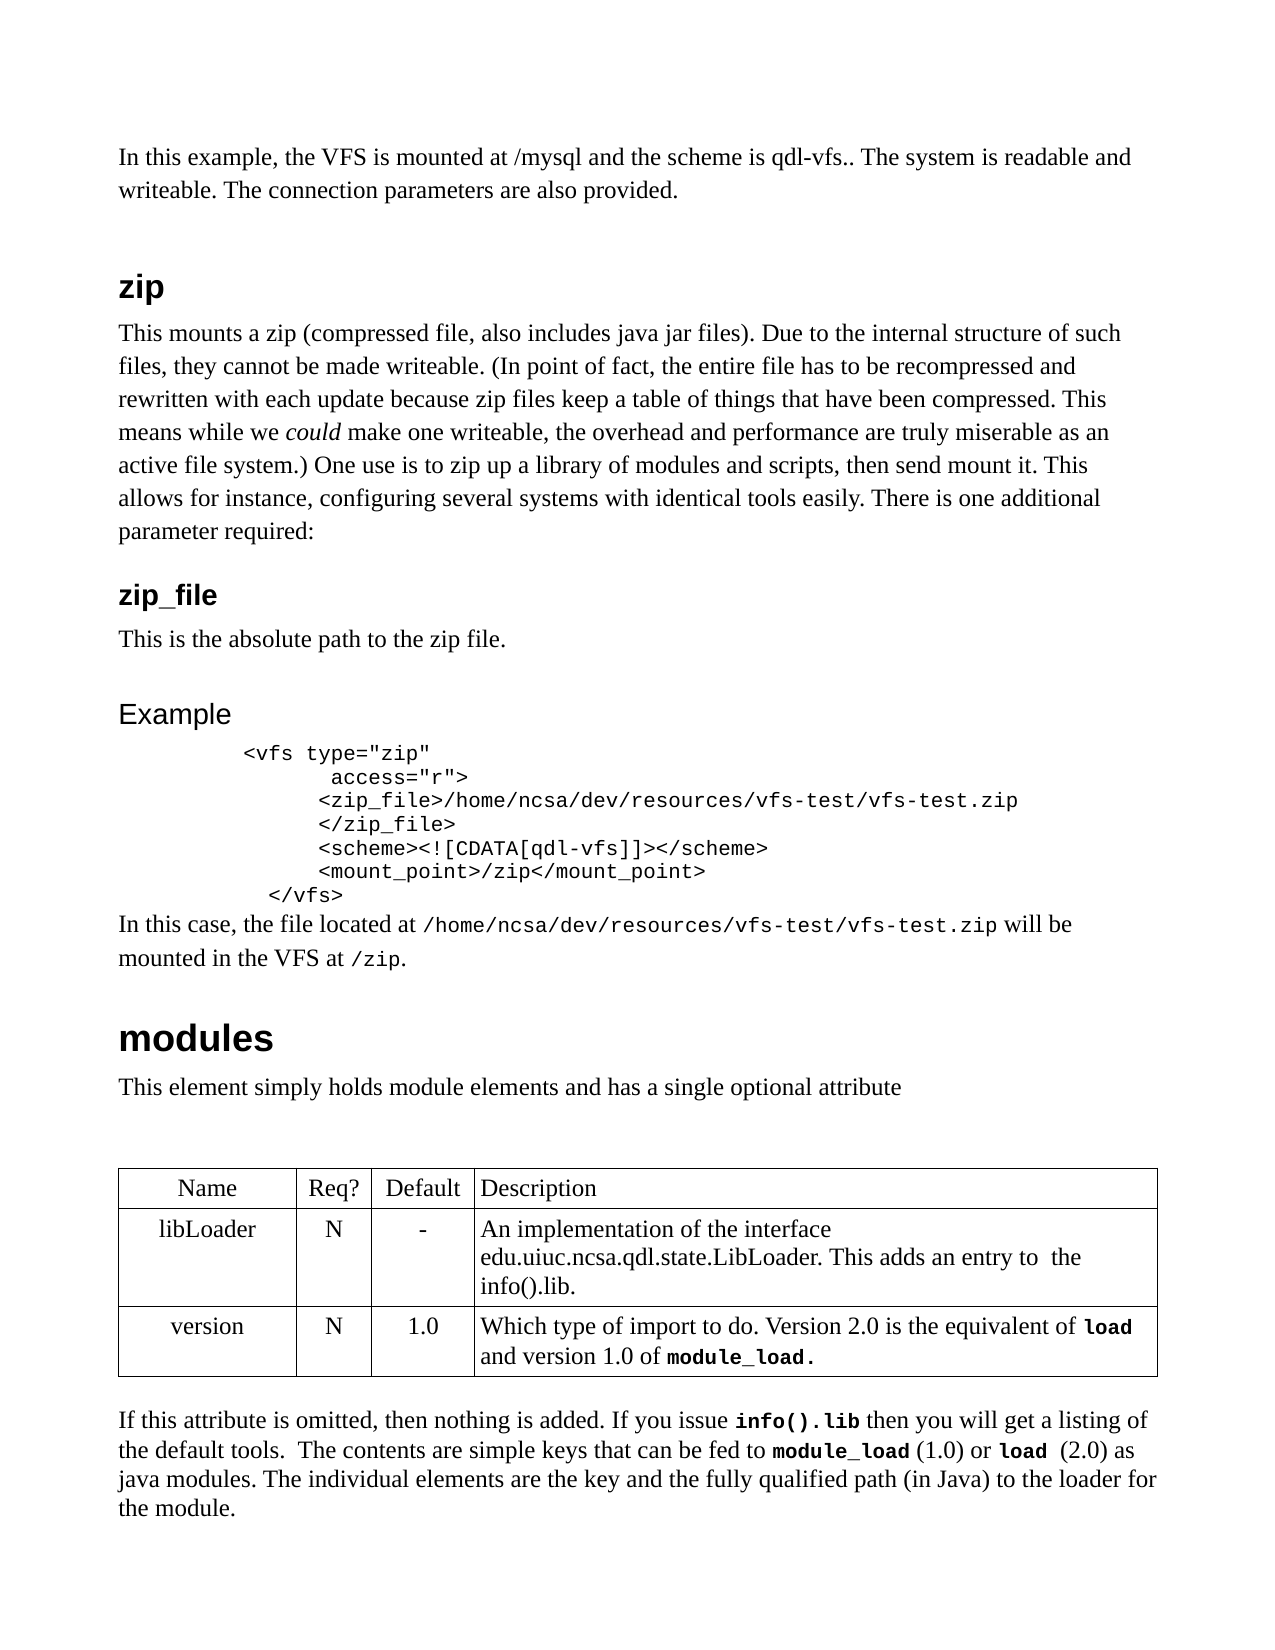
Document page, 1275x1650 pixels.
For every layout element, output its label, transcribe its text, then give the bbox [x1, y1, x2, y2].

subtitle Example [118, 697, 1157, 731]
text </vfs> [118, 885, 1157, 909]
table_header Req? [297, 1169, 371, 1208]
text <mount_point>/zip</mount_point> [118, 861, 1157, 885]
text access="r"> [118, 767, 1157, 791]
table_cell N [297, 1307, 371, 1376]
table_cell An implementation of the interface edu.uiuc.ncsa.qdl.state.LibLoader. This adds an entry to the info().lib. [475, 1209, 1157, 1306]
table_cell Which type of import to do. Version 2.0 is the equivalent of load and version 1.0 of module_load. [475, 1307, 1157, 1376]
table_header Name [119, 1169, 296, 1208]
text </zip_file> [118, 814, 1157, 838]
text This mounts a zip (compressed file, also includes java jar files). Due to the internal structure of such files, they cannot be made writeable. (In point of fact, the entire file has to be recompressed and rewritten with each update because zip files keep a table of things that have been compressed. This means while we could make one writeable, the overhead and performance are truly miserable as an active file system.) One use is to zip up a library of modules and scripts, then send mount it. This allows for instance, configuring several systems with identical tools easily. There is one additional parameter required: [118, 318, 1157, 545]
table_cell N [297, 1209, 371, 1306]
subtitle zip [118, 267, 1157, 306]
table_header Default [372, 1169, 474, 1208]
text In this example, the VFS is mounted at /mysql and the scheme is qdl-vfs.. The system is readable and writeable. The connection parameters are also provided. [118, 142, 1157, 203]
table_header Description [475, 1169, 1157, 1208]
subtitle modules [118, 1016, 1157, 1060]
text This is the absolute path to the zip file. [118, 624, 1157, 653]
subtitle zip_file [118, 578, 1157, 612]
table_cell version [119, 1307, 296, 1376]
table_cell 1.0 [372, 1307, 474, 1376]
table_cell - [372, 1209, 474, 1306]
text <zip_file>/home/ncsa/dev/resources/vfs-test/vfs-test.zip [118, 791, 1157, 814]
text If this attribute is omitted, then nothing is added. If you issue info().lib then you will get a listing of the default tools. The contents are simple keys that can be fed to module_load (1.0) or load (2.0) as java modules. The individual elements are the key and the fully qualified path (in Java) to the loader for the module. [118, 1405, 1157, 1522]
table_cell libLoader [119, 1209, 296, 1306]
text <scheme><![CDATA[qdl-vfs]]></scheme> [118, 838, 1157, 861]
text This element simply holds module elements and has a single optional attribute [118, 1072, 1157, 1101]
text In this case, the file located at /home/ncsa/dev/resources/vfs-test/vfs-test.zip will be mounted in the VFS at /zip. [118, 909, 1157, 972]
text <vfs type="zip" [118, 743, 1157, 767]
